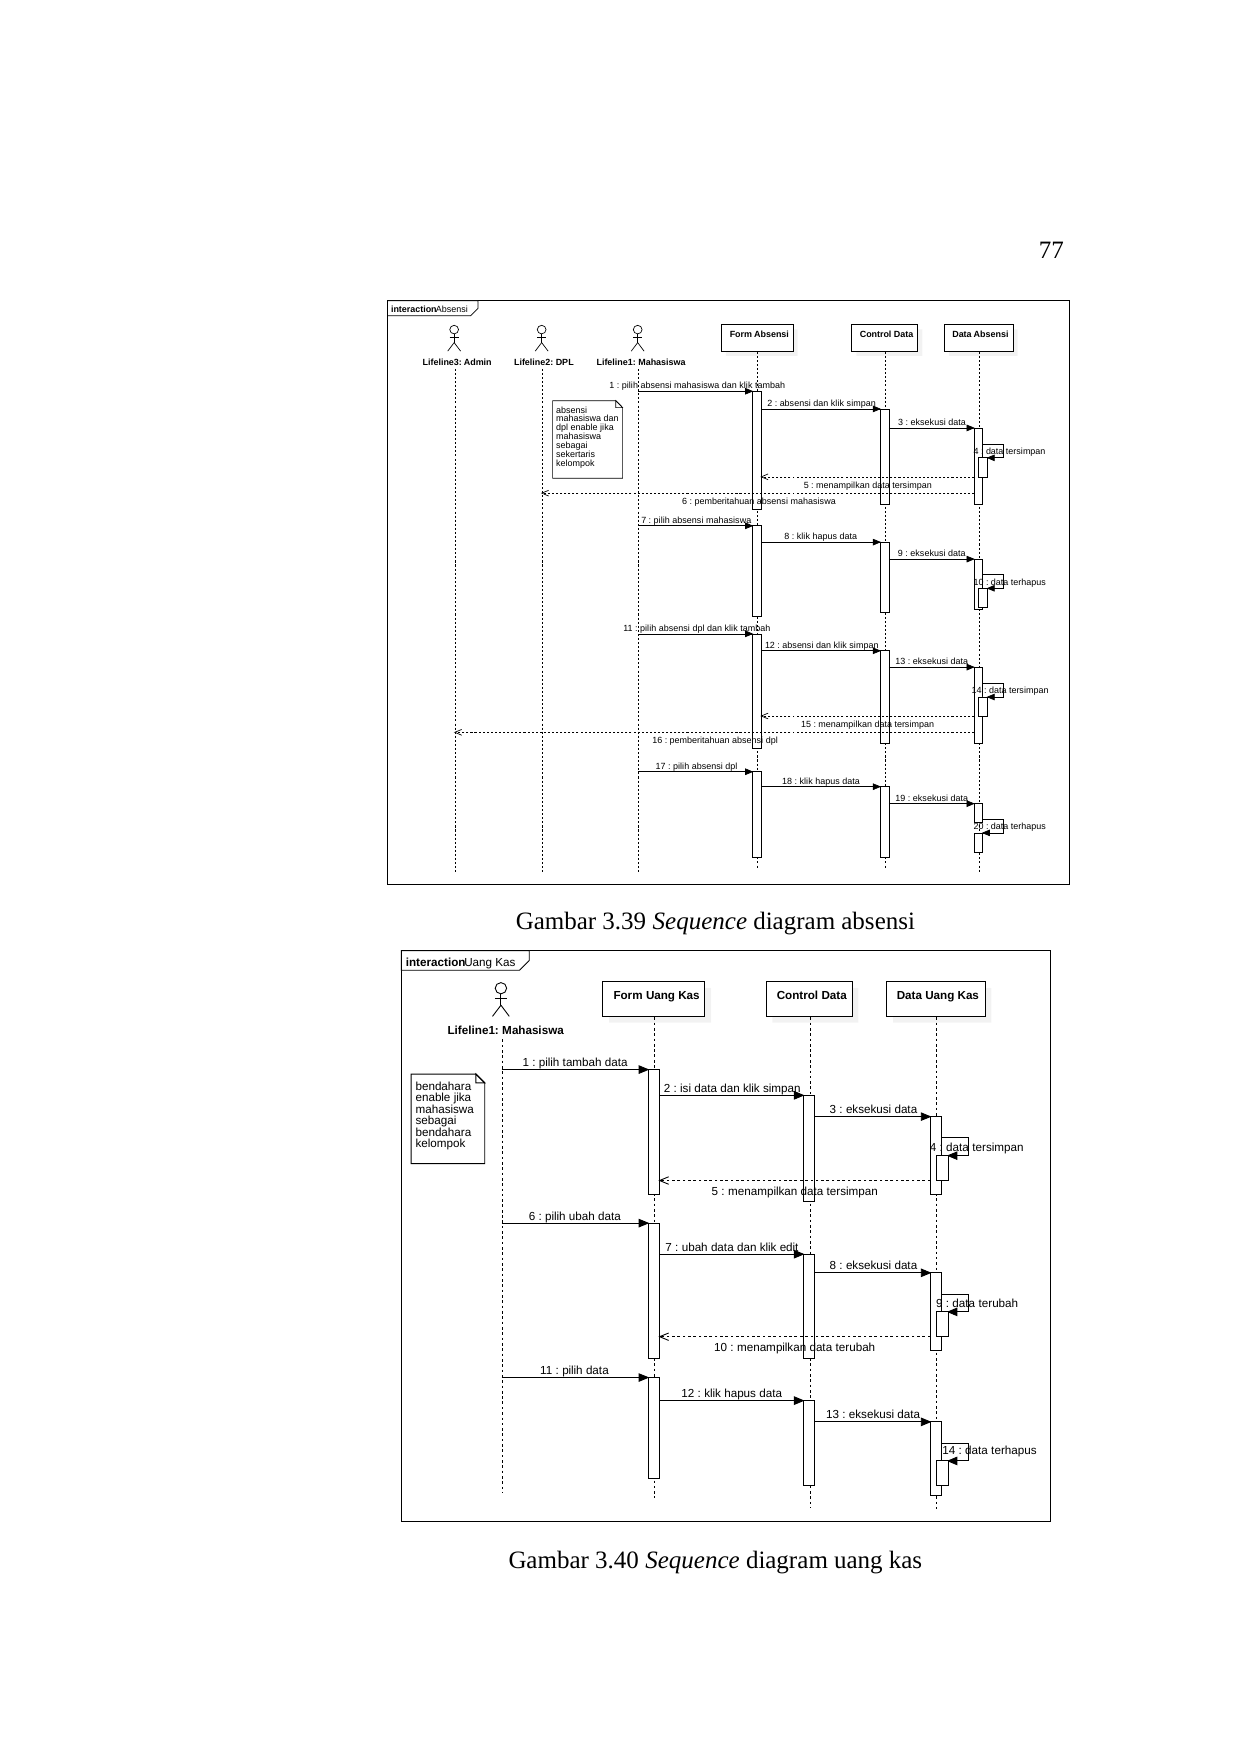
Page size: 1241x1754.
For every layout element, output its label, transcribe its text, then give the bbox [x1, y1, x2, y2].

text Gambar 3.39 Sequence diagram absensi [367, 294, 1063, 935]
text Gambar 3.40 Sequence diagram uang kas [367, 949, 1063, 1574]
